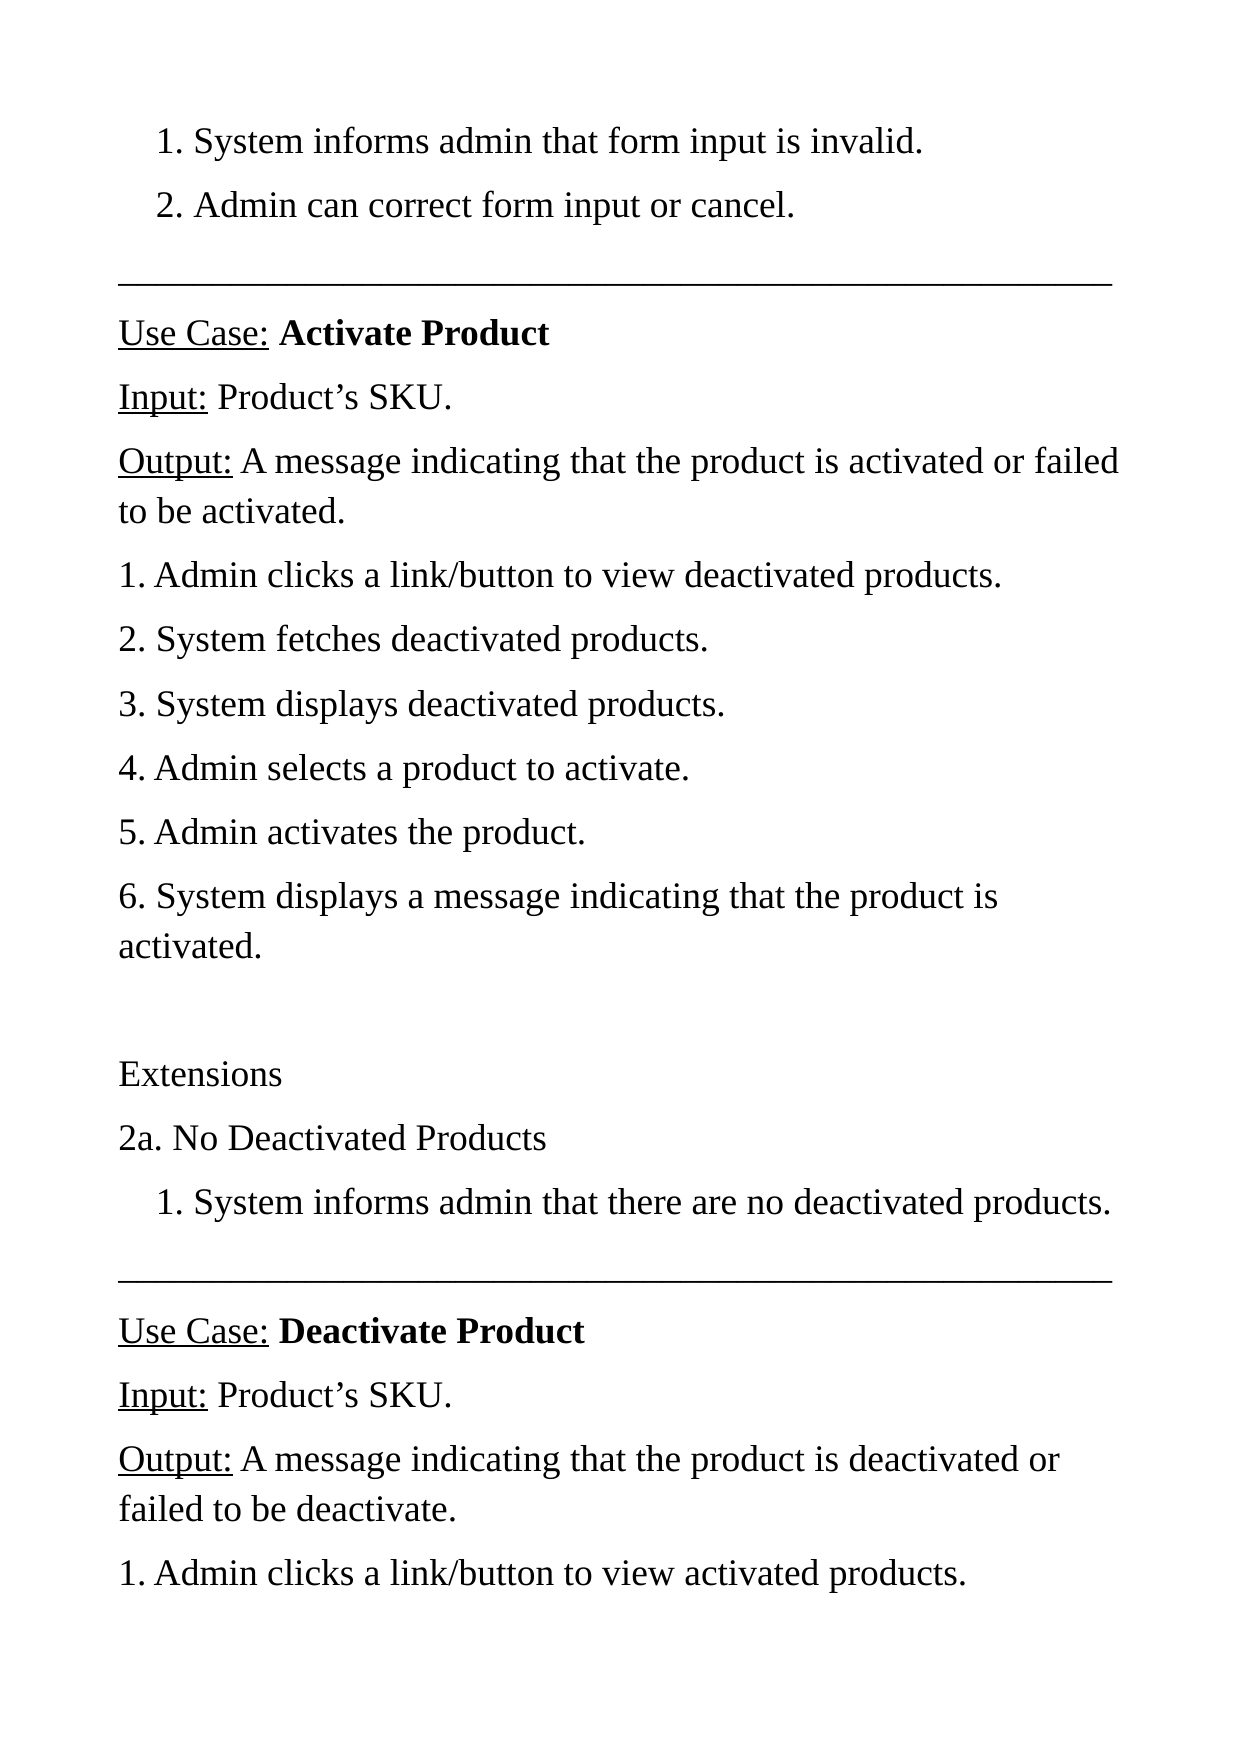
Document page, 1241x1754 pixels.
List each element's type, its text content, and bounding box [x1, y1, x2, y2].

text 5. Admin activates the product. [118, 809, 1122, 852]
text Extensions [118, 1051, 1122, 1094]
text Use Case: Activate Product [118, 311, 1122, 354]
text 3. System displays deactivated products. [118, 681, 1122, 724]
text 6. System displays a message indicating that the product is activated. [118, 873, 1122, 966]
list Admin can correct form input or cancel. [156, 182, 1122, 225]
list System informs admin that form input is invalid. [156, 118, 1122, 161]
text Input: Product’s SKU. [118, 1372, 1122, 1415]
text 2a. No Deactivated Products [118, 1116, 1122, 1159]
list System informs admin that there are no deactivated products. [156, 1180, 1122, 1223]
text 4. Admin selects a product to activate. [118, 745, 1122, 788]
text 2. System fetches deactivated products. [118, 617, 1122, 660]
text 1. Admin clicks a link/button to view activated products. [118, 1550, 1122, 1593]
text 1. Admin clicks a link/button to view deactivated products. [118, 553, 1122, 596]
text _____________________________________________________ [118, 246, 1122, 289]
text Use Case: Deactivate Product [118, 1308, 1122, 1351]
text Output: A message indicating that the product is activated or failed to be activated. [118, 439, 1122, 532]
text _____________________________________________________ [118, 1244, 1122, 1287]
text Output: A message indicating that the product is deactivated or failed to be deactivate. [118, 1436, 1122, 1529]
text Input: Product’s SKU. [118, 375, 1122, 418]
